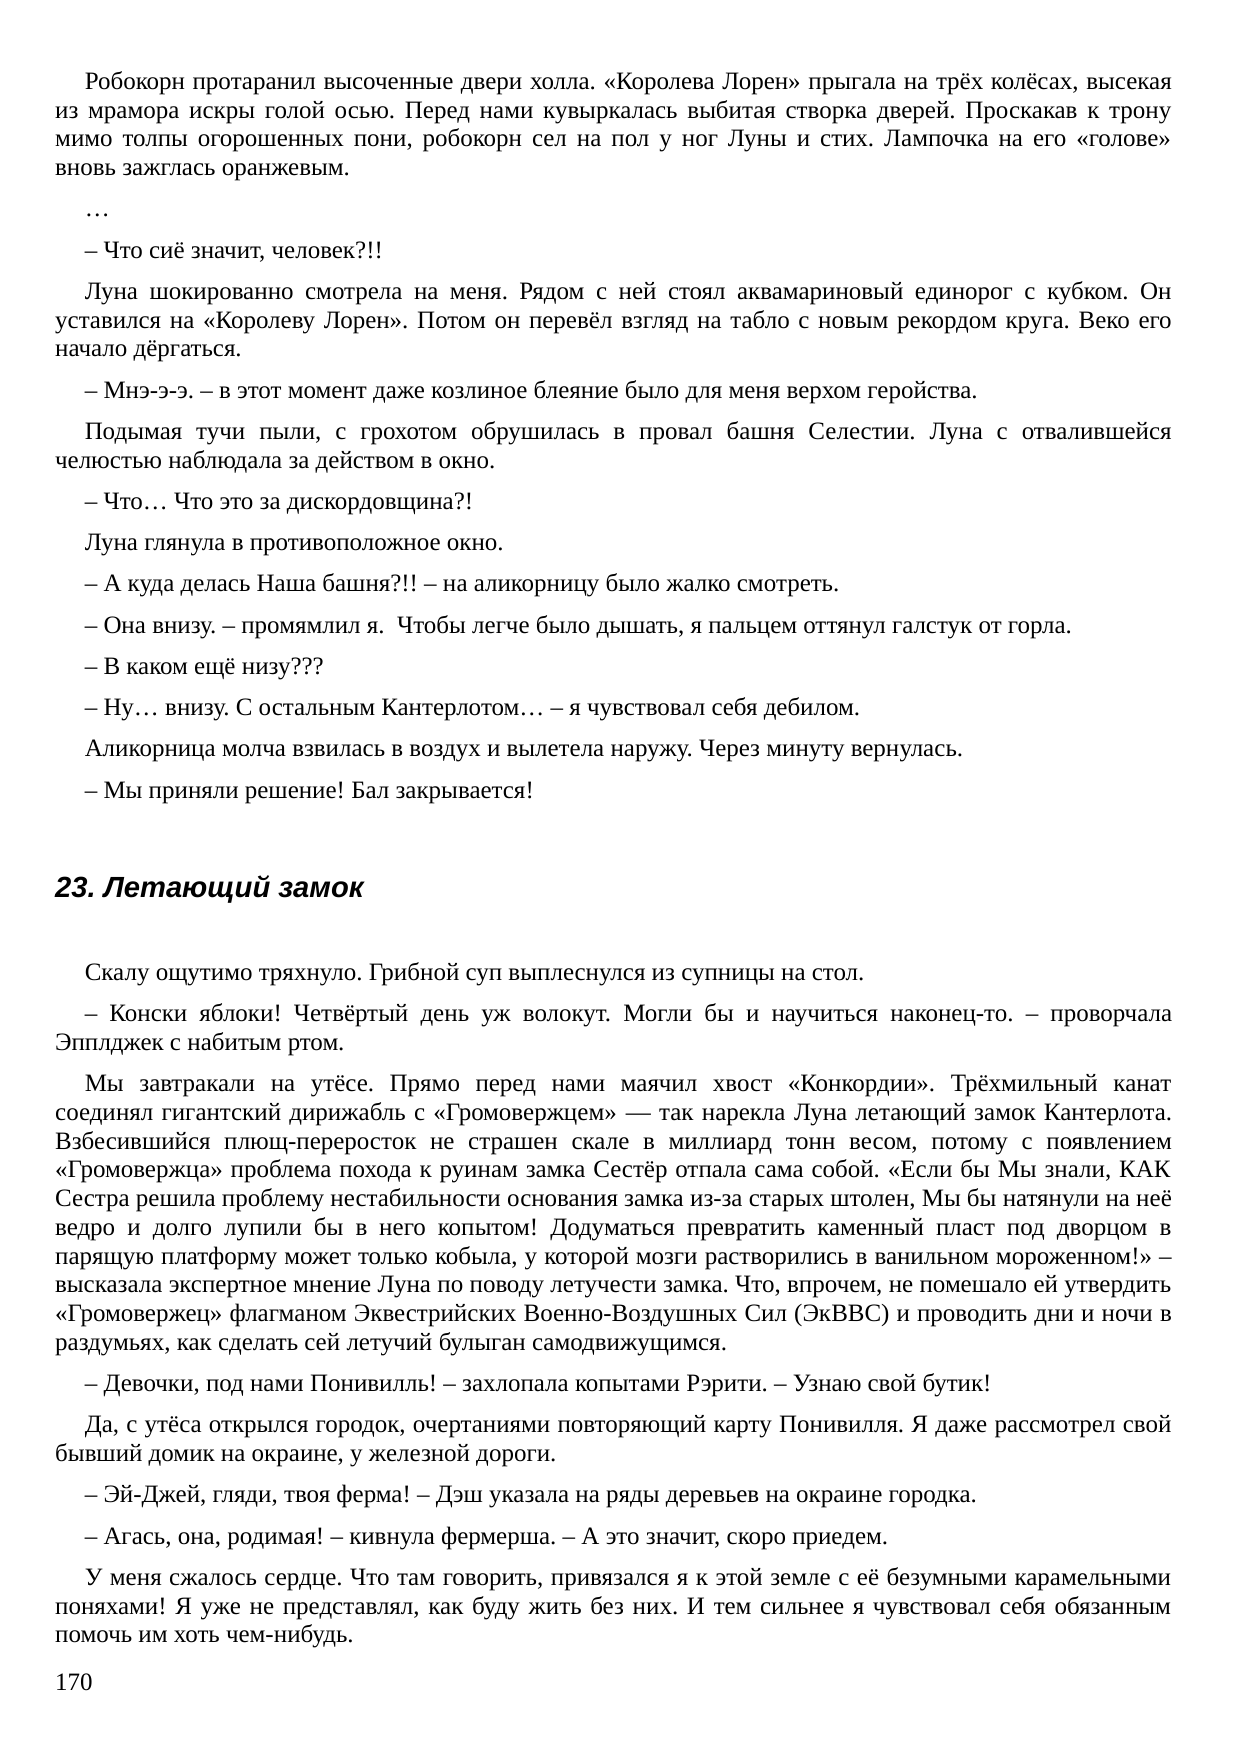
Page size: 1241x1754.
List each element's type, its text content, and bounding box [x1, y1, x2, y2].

text Робокорн протаранил высоченные двери холла. «Королева Лорен» прыгала на трёх колёсах, высекая из мрамора искры голой осью. Перед нами кувыркалась выбитая створка дверей. Проскакав к трону мимо толпы огорошенных пони, робокорн сел на пол у ног Луны и стих. Лампочка на его «голове» вновь зажглась оранжевым. [55, 66, 1173, 181]
text Аликорница молча взвилась в воздух и вылетела наружу. Через минуту вернулась. [55, 733, 1173, 762]
text – В каком ещё низу??? [55, 651, 1173, 680]
text – Что… Что это за дискордовщина?! [55, 486, 1173, 515]
text Да, с утёса открылся городок, очертаниями повторяющий карту Понивилля. Я даже рассмотрел свой бывший домик на окраине, у железной дороги. [55, 1409, 1173, 1467]
subtitle 23. Летающий замок [55, 870, 1173, 903]
text – Эй-Джей, гляди, твоя ферма! – Дэш указала на ряды деревьев на окраине городка. [55, 1479, 1173, 1508]
text – Девочки, под нами Понивилль! – захлопала копытами Рэрити. – Узнаю свой бутик! [55, 1368, 1173, 1397]
text – Конски яблоки! Четвёртый день уж волокут. Могли бы и научиться наконец-то. – проворчала Эпплджек с набитым ртом. [55, 998, 1173, 1056]
text – Что сиё значит, человек?!! [55, 235, 1173, 263]
text – Ну… внизу. С остальным Кантерлотом… – я чувствовал себя дебилом. [55, 692, 1173, 721]
text У меня сжалось сердце. Что там говорить, привязался я к этой земле с её безумными карамельными поняхами! Я уже не представлял, как буду жить без них. И тем сильнее я чувствовал себя обязанным помочь им хоть чем-нибудь. [55, 1562, 1173, 1648]
text – Агась, она, родимая! – кивнула фермерша. – А это значит, скоро приедем. [55, 1521, 1173, 1549]
text Луна шокированно смотрела на меня. Рядом с ней стоял аквамариновый единорог с кубком. Он уставился на «Королеву Лорен». Потом он перевёл взгляд на табло с новым рекордом круга. Веко его начало дёргаться. [55, 276, 1173, 362]
text Луна глянула в противоположное окно. [55, 527, 1173, 556]
text Мы завтракали на утёсе. Прямо перед нами маячил хвост «Конкордии». Трёхмильный канат соединял гигантский дирижабль с «Громовержцем» — так нарекла Луна летающий замок Кантерлота. Взбесившийся плющ-переросток не страшен скале в миллиард тонн весом, потому с появлением «Громовержца» проблема похода к руинам замка Сестёр отпала сама собой. «Если бы Мы знали, КАК Сестра решила проблему нестабильности основания замка из-за старых штолен, Мы бы натянули на неё ведро и долго лупили бы в него копытом! Додуматься превратить каменный пласт под дворцом в парящую платформу может только кобыла, у которой мозги растворились в ванильном мороженном!» – высказала экспертное мнение Луна по поводу летучести замка. Что, впрочем, не помешало ей утвердить «Громовержец» флагманом Эквестрийских Военно-Воздушных Сил (ЭкВВС) и проводить дни и ночи в раздумьях, как сделать сей летучий булыган самодвижущимся. [55, 1068, 1173, 1356]
text Скалу ощутимо тряхнуло. Грибной суп выплеснулся из супницы на стол. [55, 957, 1173, 986]
text – Она внизу. – промямлил я. Чтобы легче было дышать, я пальцем оттянул галстук от горла. [55, 610, 1173, 638]
text Подымая тучи пыли, с грохотом обрушилась в провал башня Селестии. Луна с отвалившейся челюстью наблюдала за действом в окно. [55, 416, 1173, 473]
text – Мнэ-э-э. – в этот момент даже козлиное блеяние было для меня верхом геройства. [55, 375, 1173, 403]
text – А куда делась Наша башня?!! – на аликорницу было жалко смотреть. [55, 568, 1173, 597]
text … [55, 193, 1173, 222]
text – Мы приняли решение! Бал закрывается! [55, 775, 1173, 803]
